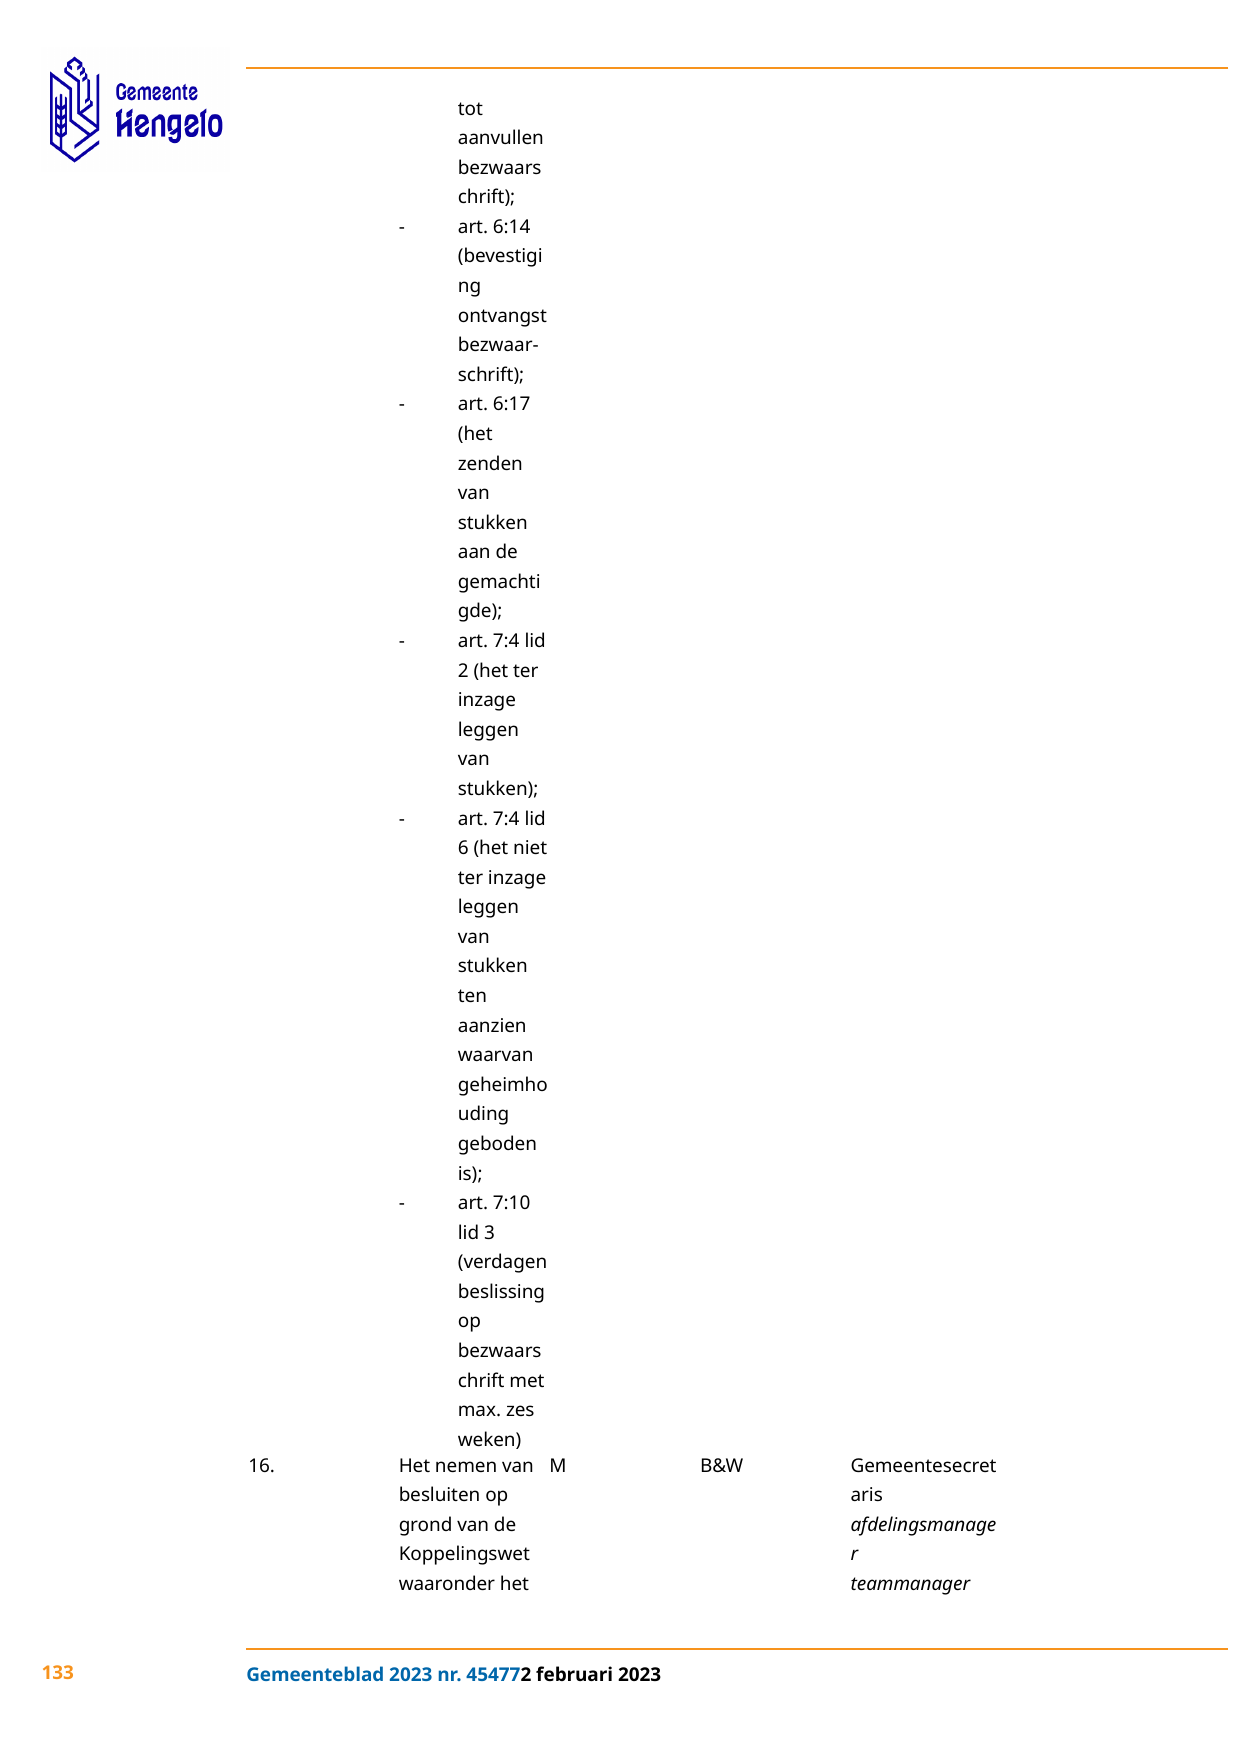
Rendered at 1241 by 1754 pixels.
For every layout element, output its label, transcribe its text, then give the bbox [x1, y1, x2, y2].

table_cell Het nemen van besluiten op grond van de Koppelingswet waaronder het [399, 1452, 549, 1596]
table_cell tot aanvullen bezwaarschrift); art. 6:14 (bevestiging ontvangst bezwaar­schrift); art. 6:17 (het zenden van stukken aan de gemachtig­de); art. 7:4 lid 2 (het ter inzage leggen van stukken); art. 7:4 lid 6 (het niet ter inzage leggen van stukken ten aanzien waarvan geheimhou­ding geboden is); art. 7:10 lid 3 (verda­gen beslissing op bezwaarschrift met max. zes weken) [399, 95, 549, 1452]
table_cell [549, 95, 700, 1452]
table_cell 16. [248, 1452, 398, 1596]
table_cell Gemeentesecretaris afdelingsmanager teammanager [850, 1452, 1001, 1596]
table_cell [1001, 1452, 1152, 1596]
table_cell [700, 95, 850, 1452]
table_cell [248, 95, 398, 1452]
picture [41, 47, 231, 172]
table_cell B&W [700, 1452, 850, 1596]
table_cell [850, 95, 1001, 1452]
table_cell M [549, 1452, 700, 1596]
table_cell [1001, 95, 1152, 1452]
